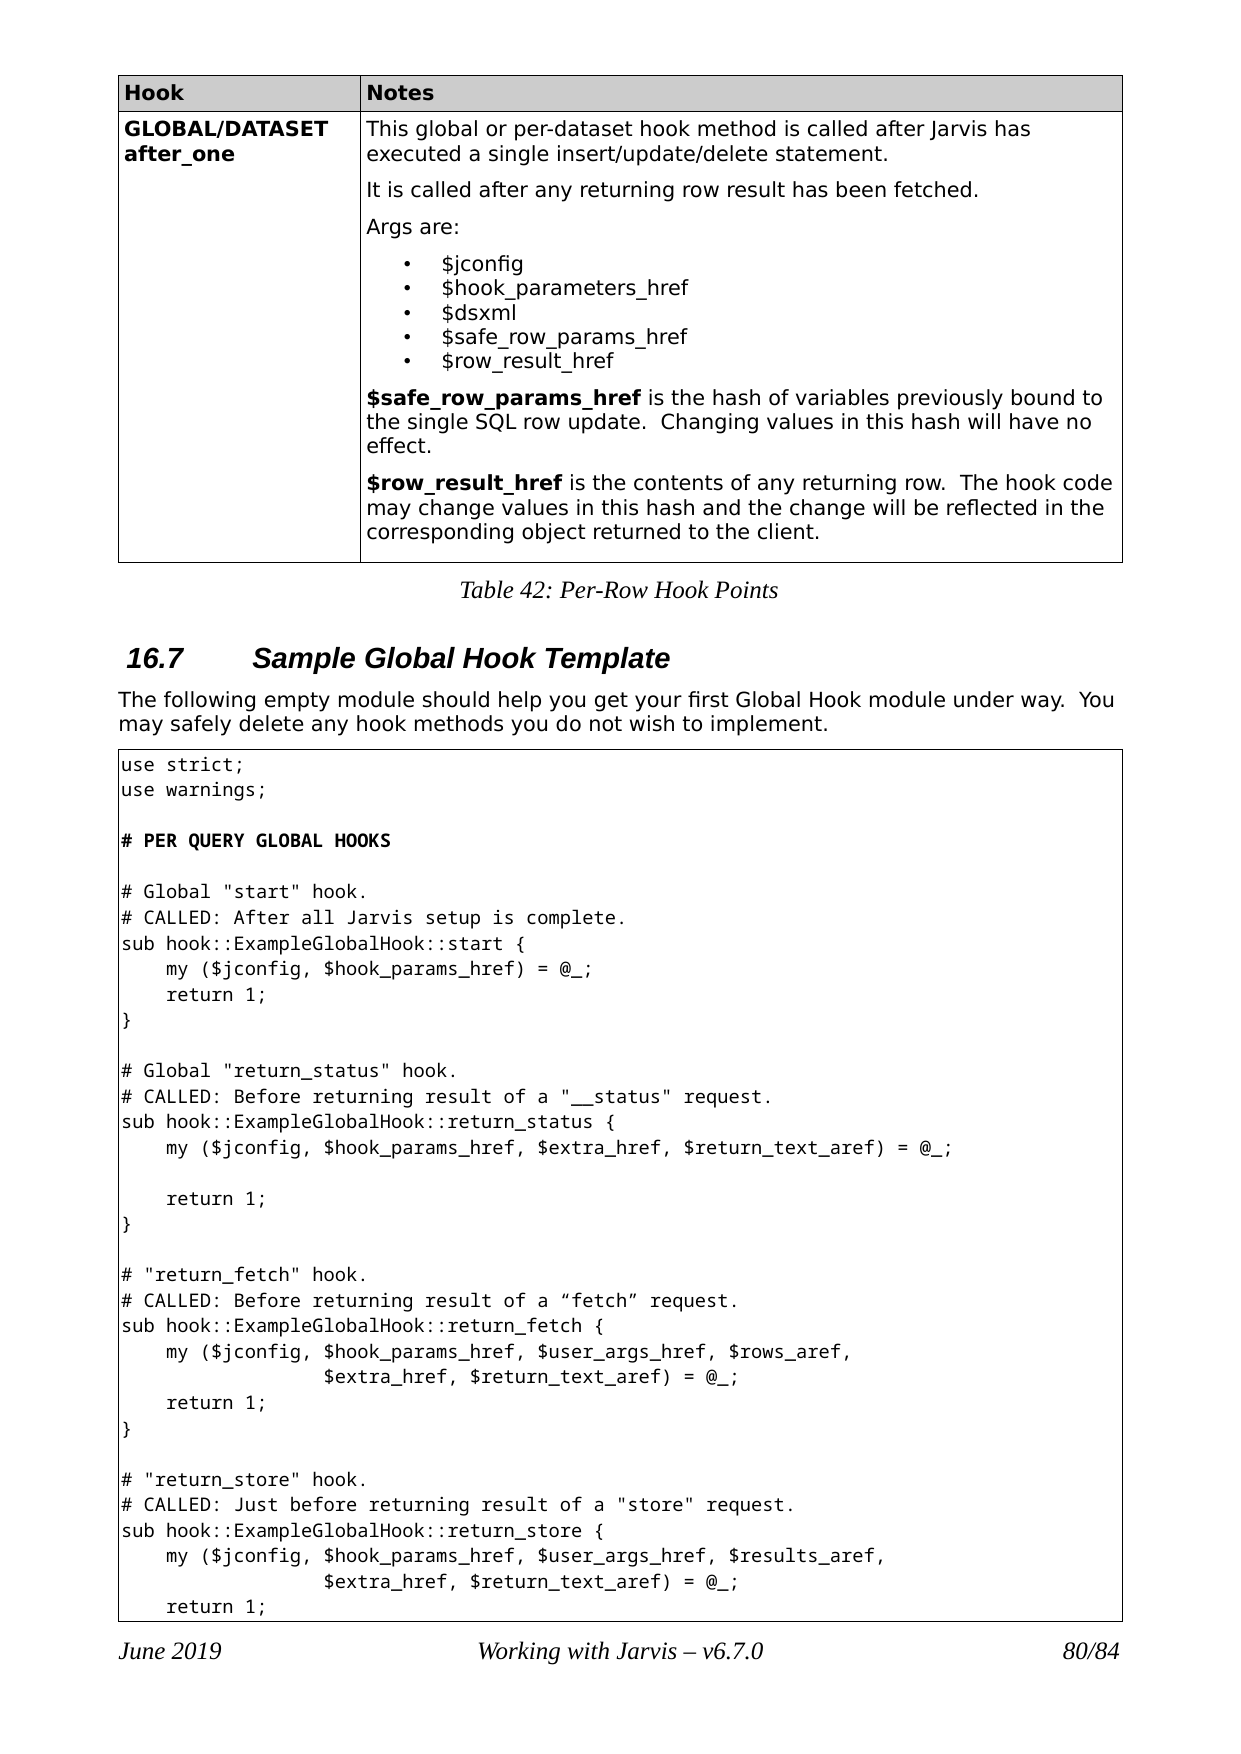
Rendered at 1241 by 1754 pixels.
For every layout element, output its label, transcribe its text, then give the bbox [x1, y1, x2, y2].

text # "return_store" hook. [119, 1463, 1122, 1489]
text my ($jconfig, $hook_params_href) = @_; [119, 953, 1122, 978]
table_header Notes [361, 76, 1122, 111]
text my ($jconfig, $hook_params_href, $user_args_href, $rows_aref, [119, 1336, 1122, 1361]
text } [119, 1412, 1122, 1440]
text } [119, 1004, 1122, 1032]
text # PER QUERY GLOBAL HOOKS [119, 825, 1122, 853]
text use strict; [119, 750, 1122, 774]
table_cell GLOBAL/DATASET after_one [119, 112, 360, 562]
text return 1; [119, 978, 1122, 1004]
text Table 42: Per-Row Hook Points [118, 575, 1122, 604]
text my ($jconfig, $hook_params_href, $user_args_href, $results_aref, [119, 1540, 1122, 1565]
table_header Hook [119, 76, 360, 111]
text # CALLED: Just before returning result of a "store" request. [119, 1489, 1122, 1514]
text sub hook::ExampleGlobalHook::return_status { [119, 1106, 1122, 1131]
text return 1; [119, 1591, 1122, 1621]
text my ($jconfig, $hook_params_href, $extra_href, $return_text_aref) = @_; [119, 1131, 1122, 1159]
text # CALLED: Before returning result of a "__status" request. [119, 1080, 1122, 1106]
text # Global "start" hook. [119, 876, 1122, 902]
table_cell This global or per-dataset hook method is called after Jarvis has executed a single insert/update/delete statement. It is called after any returning row result has been fetched. Args are: $jconfig $hook_parameters_href $dsxml $safe_row_params_href $row_result_href $safe_row_params_href is the hash of variables previously bound to the single SQL row update. Changing values in this hash will have no effect. $row_result_href is the contents of any returning row. The hook code may change values in this hash and the change will be reflected in the corresponding object returned to the client. [361, 112, 1122, 562]
text # Global "return_status" hook. [119, 1055, 1122, 1080]
text # "return_fetch" hook. [119, 1259, 1122, 1284]
text # CALLED: After all Jarvis setup is complete. [119, 902, 1122, 927]
text use warnings; [119, 774, 1122, 802]
text sub hook::ExampleGlobalHook::return_fetch { [119, 1310, 1122, 1336]
text return 1; [119, 1182, 1122, 1208]
text return 1; [119, 1387, 1122, 1412]
text $extra_href, $return_text_aref) = @_; [119, 1361, 1122, 1387]
text } [119, 1208, 1122, 1236]
subtitle Sample Global Hook Template [118, 642, 1122, 675]
text $extra_href, $return_text_aref) = @_; [119, 1565, 1122, 1591]
text The following empty module should help you get your first Global Hook module under way. You may safely delete any hook methods you do not wish to implement. [118, 688, 1122, 736]
text sub hook::ExampleGlobalHook::start { [119, 927, 1122, 953]
text # CALLED: Before returning result of a “fetch” request. [119, 1284, 1122, 1310]
text sub hook::ExampleGlobalHook::return_store { [119, 1514, 1122, 1540]
